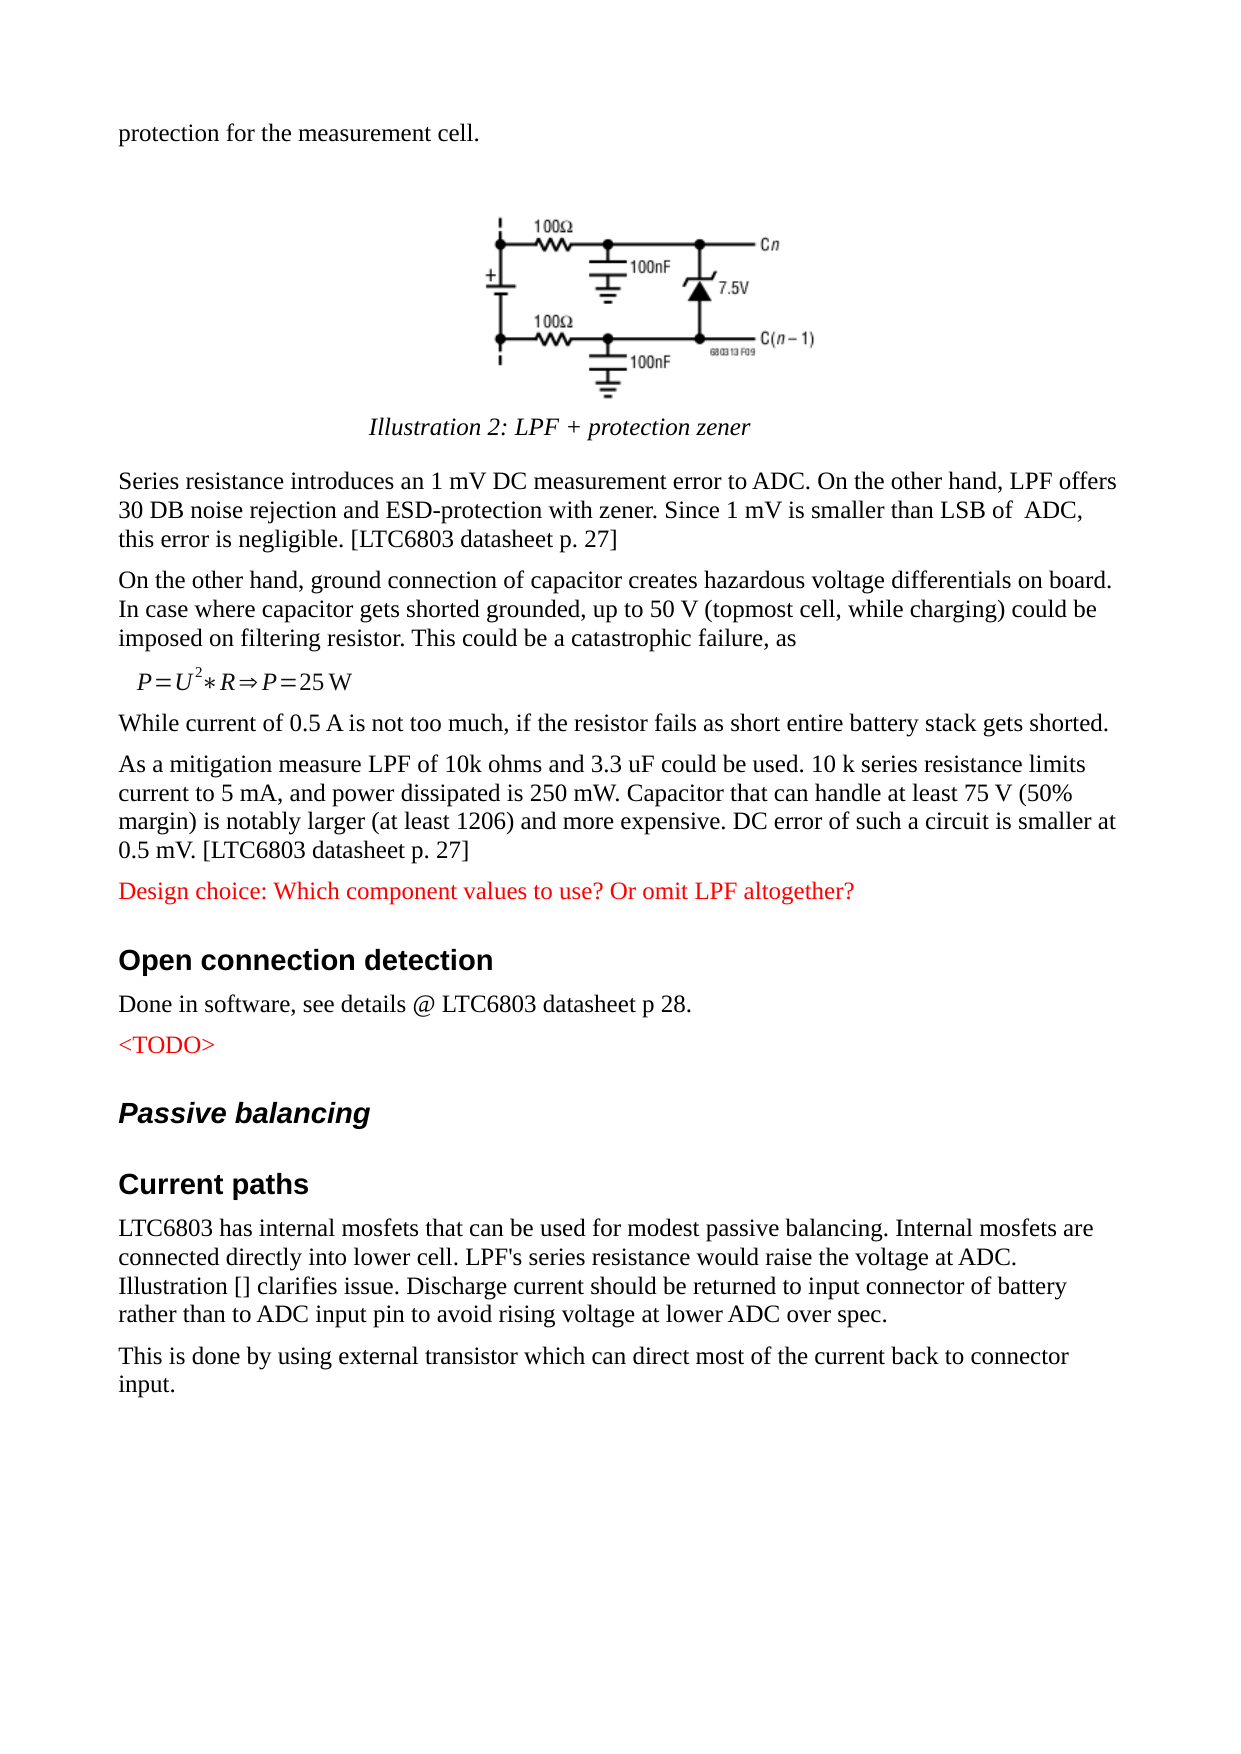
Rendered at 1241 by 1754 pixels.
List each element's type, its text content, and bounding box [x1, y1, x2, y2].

text protection for the measurement cell. [118, 118, 1122, 147]
text This is done by using external transistor which can direct most of the current back to connector input. [118, 1341, 1122, 1398]
text Design choice: Which component values to use? Or omit LPF altogether? [118, 876, 1122, 905]
picture [368, 172, 872, 413]
text Done in software, see details @ LTC6803 datasheet p 28. [118, 989, 1122, 1017]
text LTC6803 has internal mosfets that can be used for modest passive balancing. Internal mosfets are connected directly into lower cell. LPF's series resistance would raise the voltage at ADC. Illustration [] clarifies issue. Discharge current should be returned to input connector of battery rather than to ADC input pin to avoid rising voltage at lower ADC over spec. [118, 1213, 1122, 1328]
text As a mitigation measure LPF of 10k ohms and 3.3 uF could be used. 10 k series resistance limits current to 5 mA, and power dissipated is 250 mW. Capacitor that can handle at least 75 V (50% margin) is notably larger (at least 1206) and more expensive. DC error of such a circuit is smaller at 0.5 mV. [LTC6803 datasheet p. 27] [118, 749, 1122, 864]
text On the other hand, ground connection of capacitor creates hazardous voltage differentials on board. In case where capacitor gets shorted grounded, up to 50 V (topmost cell, while charging) could be imposed on filtering resistor. This could be a catastrophic failure, as [118, 565, 1122, 651]
text Illustration 2: LPF + protection zener [369, 413, 872, 441]
text While current of 0.5 A is not too much, if the resistor fails as short entire battery stack gets shorted. [118, 708, 1122, 736]
subtitle Passive balancing [118, 1096, 1122, 1130]
text <TODO> [118, 1030, 1122, 1059]
subtitle Open connection detection [118, 943, 1122, 976]
subtitle Current paths [118, 1167, 1122, 1201]
text Series resistance introduces an 1 mV DC measurement error to ADC. On the other hand, LPF offers 30 DB noise rejection and ESD-protection with zener. Since 1 mV is smaller than LSB of ADC, this error is negligible. [LTC6803 datasheet p. 27] [118, 466, 1122, 553]
